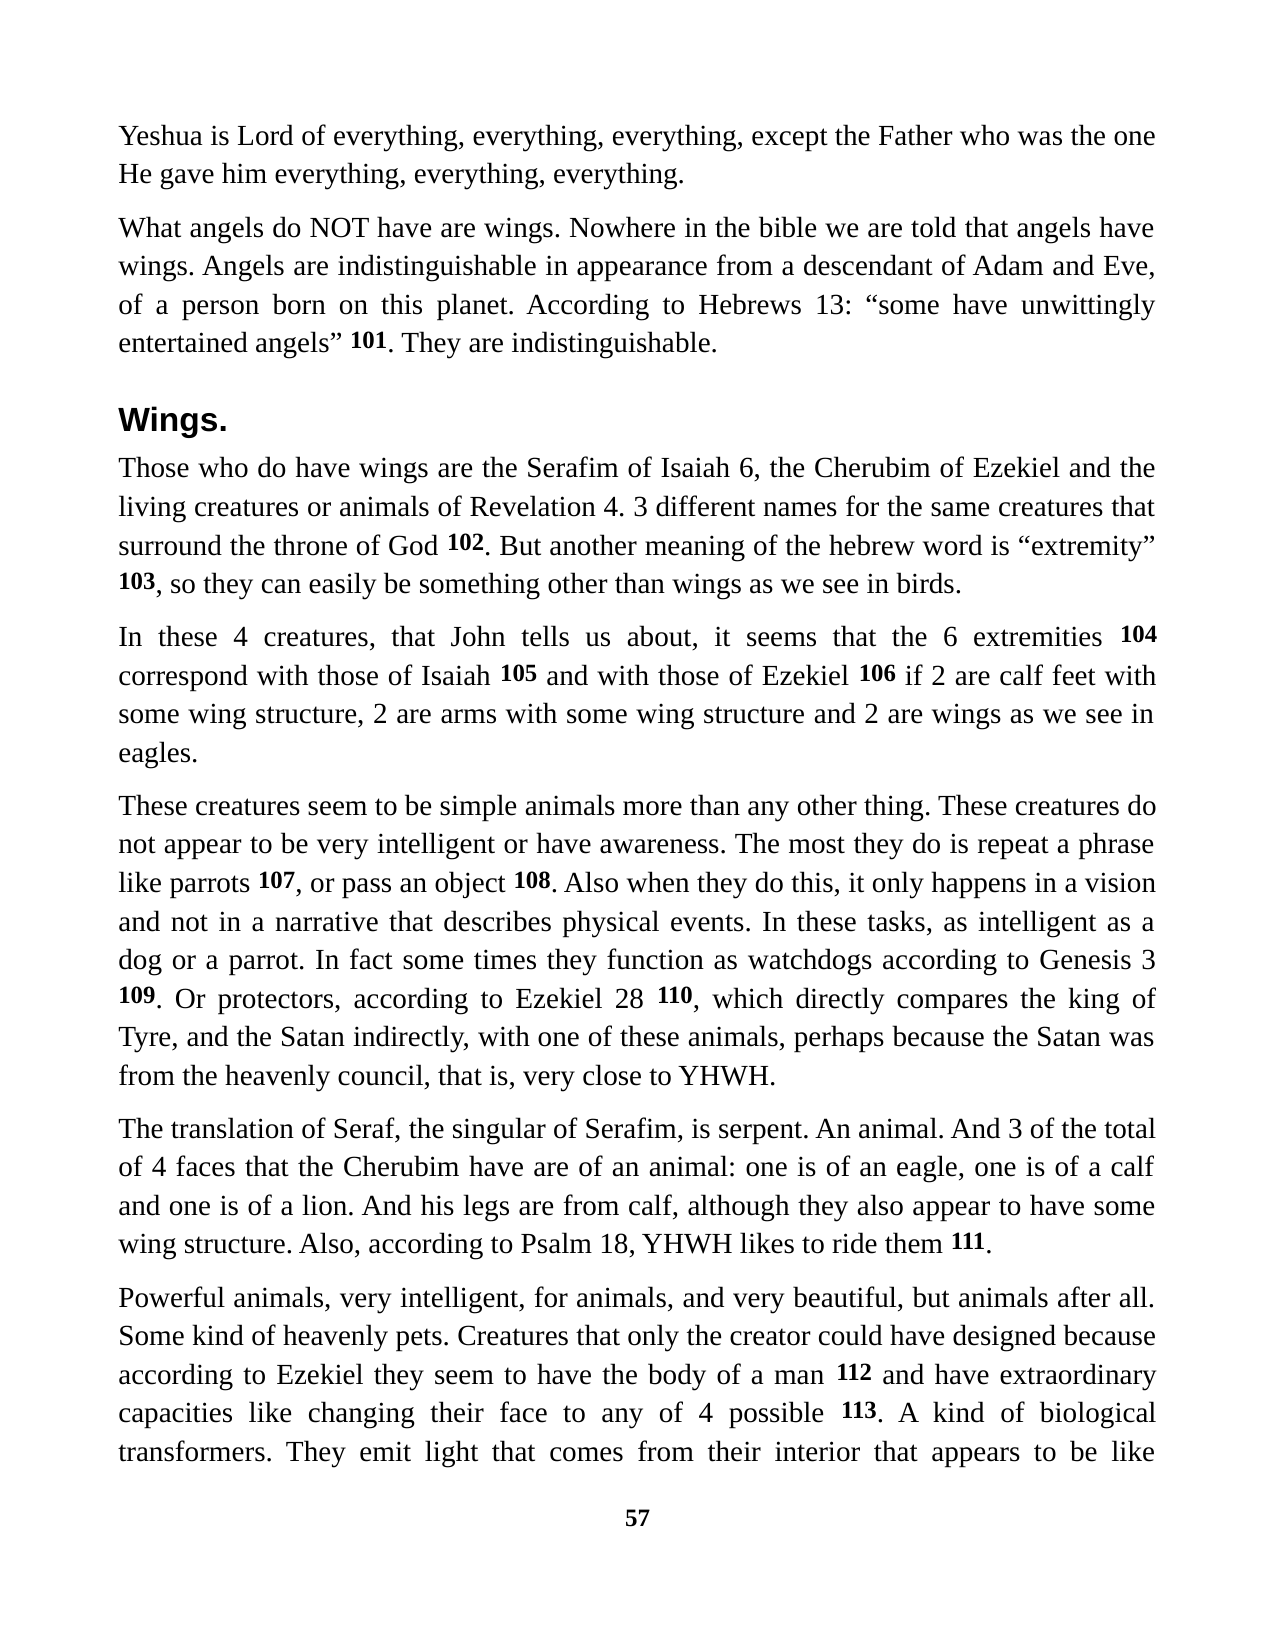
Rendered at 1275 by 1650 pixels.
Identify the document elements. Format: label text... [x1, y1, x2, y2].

text In these 4 creatures, that John tells us about, it seems that the 6 extremities correspond with those of Isaiah and with those of Ezekiel if 2 are calf feet with some wing structure, 2 are arms with some wing structure and 2 are wings as we see in eagles. [118, 619, 1157, 768]
text What angels do NOT have are wings. Nowhere in the bible we are told that angels have wings. Angels are indistinguishable in appearance from a descendant of Adam and Eve, of a person born on this planet. According to Hebrews 13: “some have unwittingly entertained angels” . They are indistinguishable. [118, 210, 1157, 359]
subtitle Wings. [118, 399, 1157, 438]
text The translation of Seraf, the singular of Serafim, is serpent. An animal. And 3 of the total of 4 faces that the Cherubim have are of an animal: one is of an eagle, one is of a calf and one is of a lion. And his legs are from calf, although they also appear to have some wing structure. Also, according to Psalm 18, YHWH likes to ride them . [118, 1111, 1157, 1260]
text Powerful animals, very intelligent, for animals, and very beautiful, but animals after all. Some kind of heavenly pets. Creatures that only the creator could have designed because according to Ezekiel they seem to have the body of a man and have extraordinary capacities like changing their face to any of 4 possible . A kind of biological transformers. They emit light that comes from their interior that appears to be like [118, 1280, 1157, 1467]
text These creatures seem to be simple animals more than any other thing. These creatures do not appear to be very intelligent or have awareness. The most they do is repeat a phrase like parrots , or pass an object . Also when they do this, it only happens in a vision and not in a narrative that describes physical events. In these tasks, as intelligent as a dog or a parrot. In fact some times they function as watchdogs according to Genesis 3 . Or protectors, according to Ezekiel 28 , which directly compares the king of Tyre, and the Satan indirectly, with one of these animals, perhaps because the Satan was from the heavenly council, that is, very close to YHWH. [118, 788, 1157, 1091]
text Those who do have wings are the Serafim of Isaiah 6, the Cherubim of Ezekiel and the living creatures or animals of Revelation 4. 3 different names for the same creatures that surround the throne of God . But another meaning of the hebrew word is “extremity” , so they can easily be something other than wings as we see in birds. [118, 451, 1157, 600]
text Yeshua is Lord of everything, everything, everything, except the Father who was the one He gave him everything, everything, everything. [118, 118, 1157, 190]
